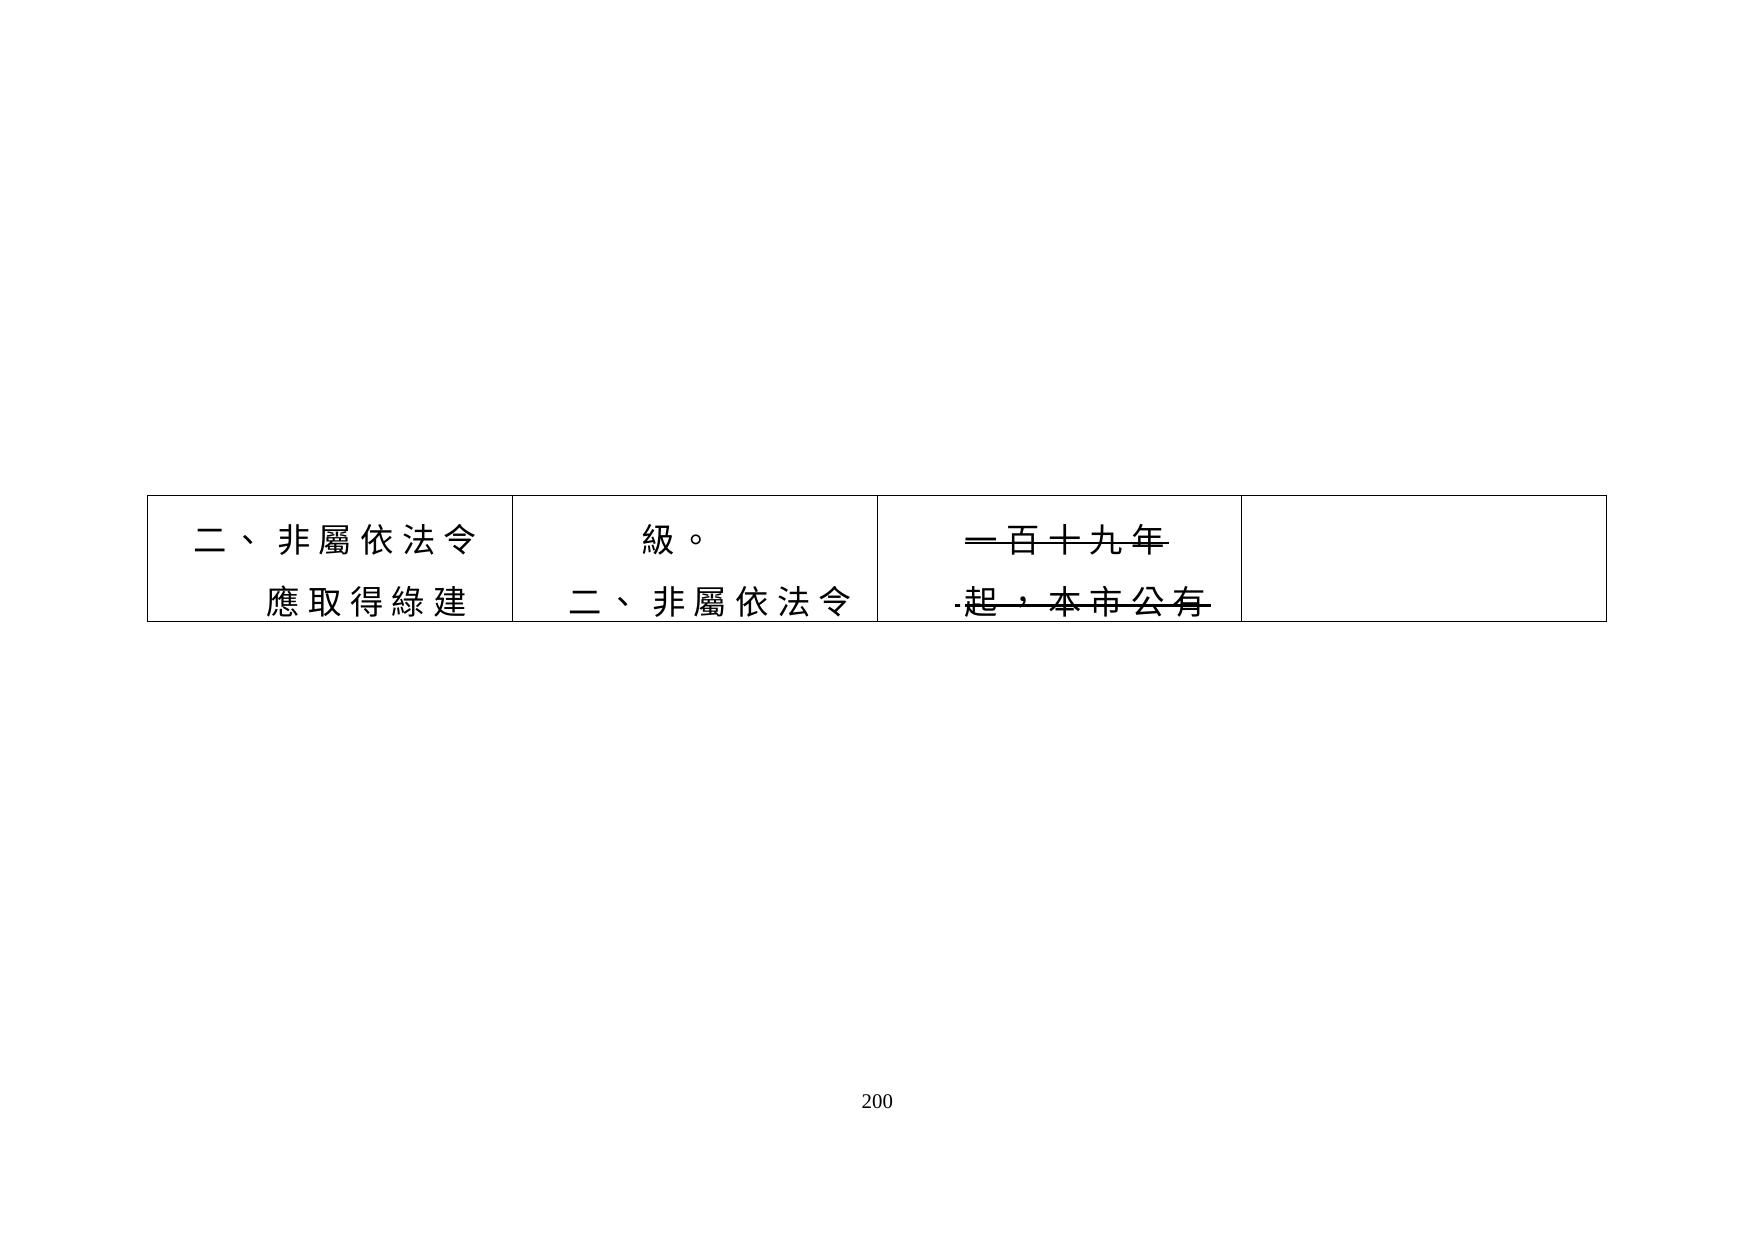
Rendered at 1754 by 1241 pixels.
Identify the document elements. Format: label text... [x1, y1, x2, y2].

table_cell 級。 二、非屬依法令 [513, 496, 877, 621]
table_cell [1242, 496, 1606, 621]
table_cell 二、非屬依法令應取得綠建 [148, 496, 512, 621]
table_cell 一百十九年起，本市公有 [878, 496, 1241, 621]
